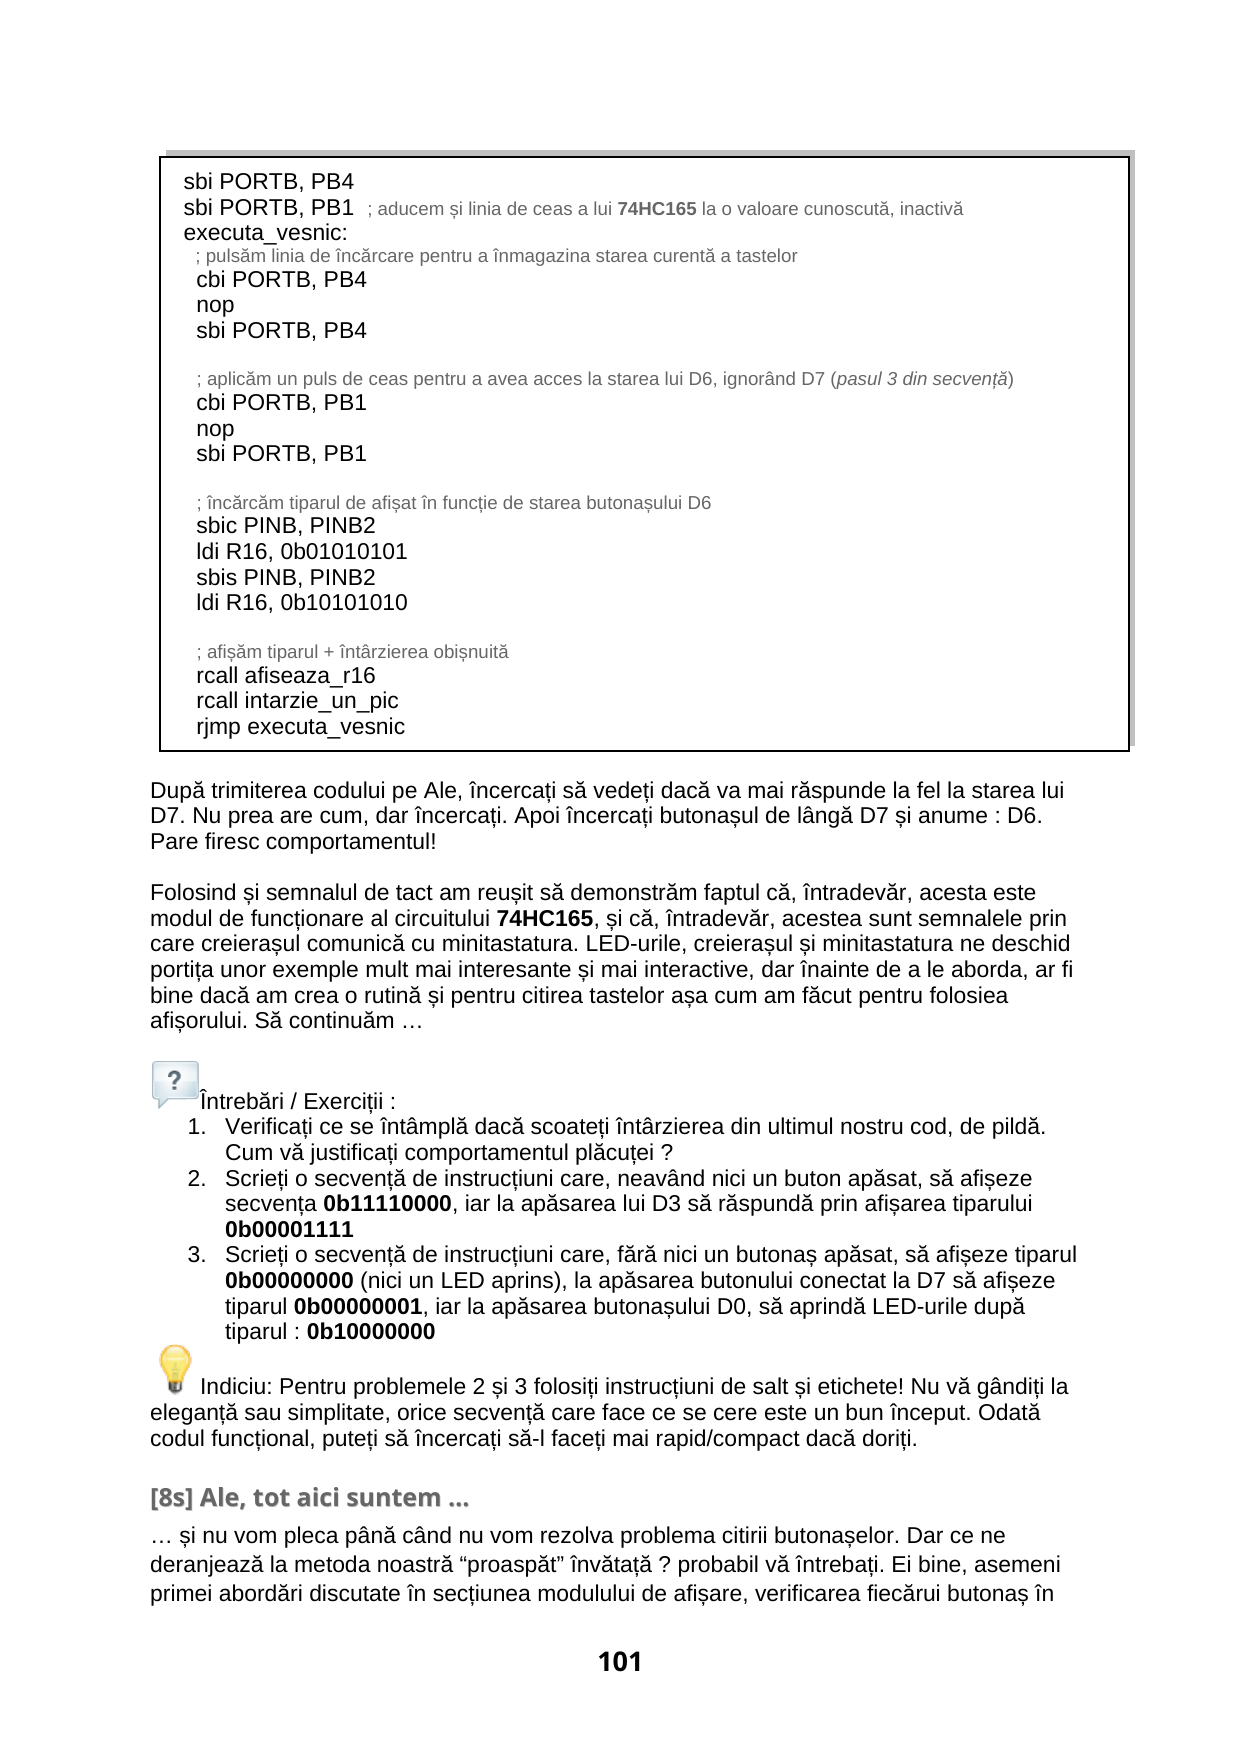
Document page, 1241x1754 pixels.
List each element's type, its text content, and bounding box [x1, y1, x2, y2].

list Scrieți o secvență de instrucțiuni care, fără nici un butonaș apăsat, să afișeze tiparul 0b00000000 (nici un LED aprins), la apăsarea butonului conectat la D7 să afișeze tiparul 0b00000001, iar la apăsarea butonașului D0, să aprindă LED-urile după tiparul : 0b10000000 [187, 1242, 1091, 1345]
list Scrieți o secvență de instrucțiuni care, neavând nici un buton apăsat, să afișeze secvența 0b11110000, iar la apăsarea lui D3 să răspundă prin afișarea tiparului 0b00001111 [187, 1165, 1091, 1242]
subtitle [8s] Ale, tot aici suntem … [150, 1480, 1091, 1514]
picture [150, 1344, 200, 1395]
table_header sbi PORTB, PB4 sbi PORTB, PB1 ; aducem și linia de ceas a lui 74HC165 la o valoare cunoscută, inactivă executa_vesnic: ; pulsăm linia de încărcare pentru a înmagazina starea curentă a tastelor cbi PORTB, PB4 nop sbi PORTB, PB4 ; aplicăm un puls de ceas pentru a avea acces la starea lui D6, ignorând D7 (pasul 3 din secvență) cbi PORTB, PB1 nop sbi PORTB, PB1 ; încărcăm tiparul de afișat în funcție de starea butonașului D6 sbic PINB, PINB2 ldi R16, 0b01010101 sbis PINB, PINB2 ldi R16, 0b10101010 ; afișăm tiparul + întârzierea obișnuită rcall afiseaza_r16 rcall intarzie_un_pic rjmp executa_vesnic [161, 158, 1128, 749]
text Indiciu: Pentru problemele 2 și 3 folosiți instrucțiuni de salt și etichete! Nu vă gândiți la eleganță sau simplitate, orice secvență care face ce se cere este un bun început. Odată codul funcțional, puteți să încercați să-l faceți mai rapid/compact dacă doriți. [150, 1371, 1091, 1451]
list Verificați ce se întâmplă dacă scoateți întârzierea din ultimul nostru cod, de pildă. Cum vă justificați comportamentul plăcuței ? [187, 1114, 1091, 1165]
text … și nu vom pleca până când nu vom rezolva problema citirii butonașelor. Dar ce ne deranjează la metoda noastră “proaspăt” învătață ? probabil vă întrebați. Ei bine, asemeni primei abordări discutate în secțiunea modulului de afișare, verificarea fiecărui butonaș în [150, 1522, 1091, 1607]
text Folosind și semnalul de tact am reușit să demonstrăm faptul că, întradevăr, acesta este modul de funcționare al circuitului 74HC165, și că, întradevăr, acestea sunt semnalele prin care creierașul comunică cu minitastatura. LED-urile, creierașul și minitastatura ne deschid portița unor exemple mult mai interesante și mai interactive, dar înainte de a le aborda, ar fi bine dacă am crea o rutină și pentru citirea tastelor așa cum am făcut pentru folosiea afișorului. Să continuăm … [150, 880, 1091, 1033]
picture [150, 1059, 200, 1110]
text Întrebări / Exerciții : [150, 1085, 1091, 1114]
text După trimiterea codului pe Ale, încercați să vedeți dacă va mai răspunde la fel la starea lui D7. Nu prea are cum, dar încercați. Apoi încercați butonașul de lângă D7 și anume : D6. Pare firesc comportamentul! [150, 777, 1091, 854]
